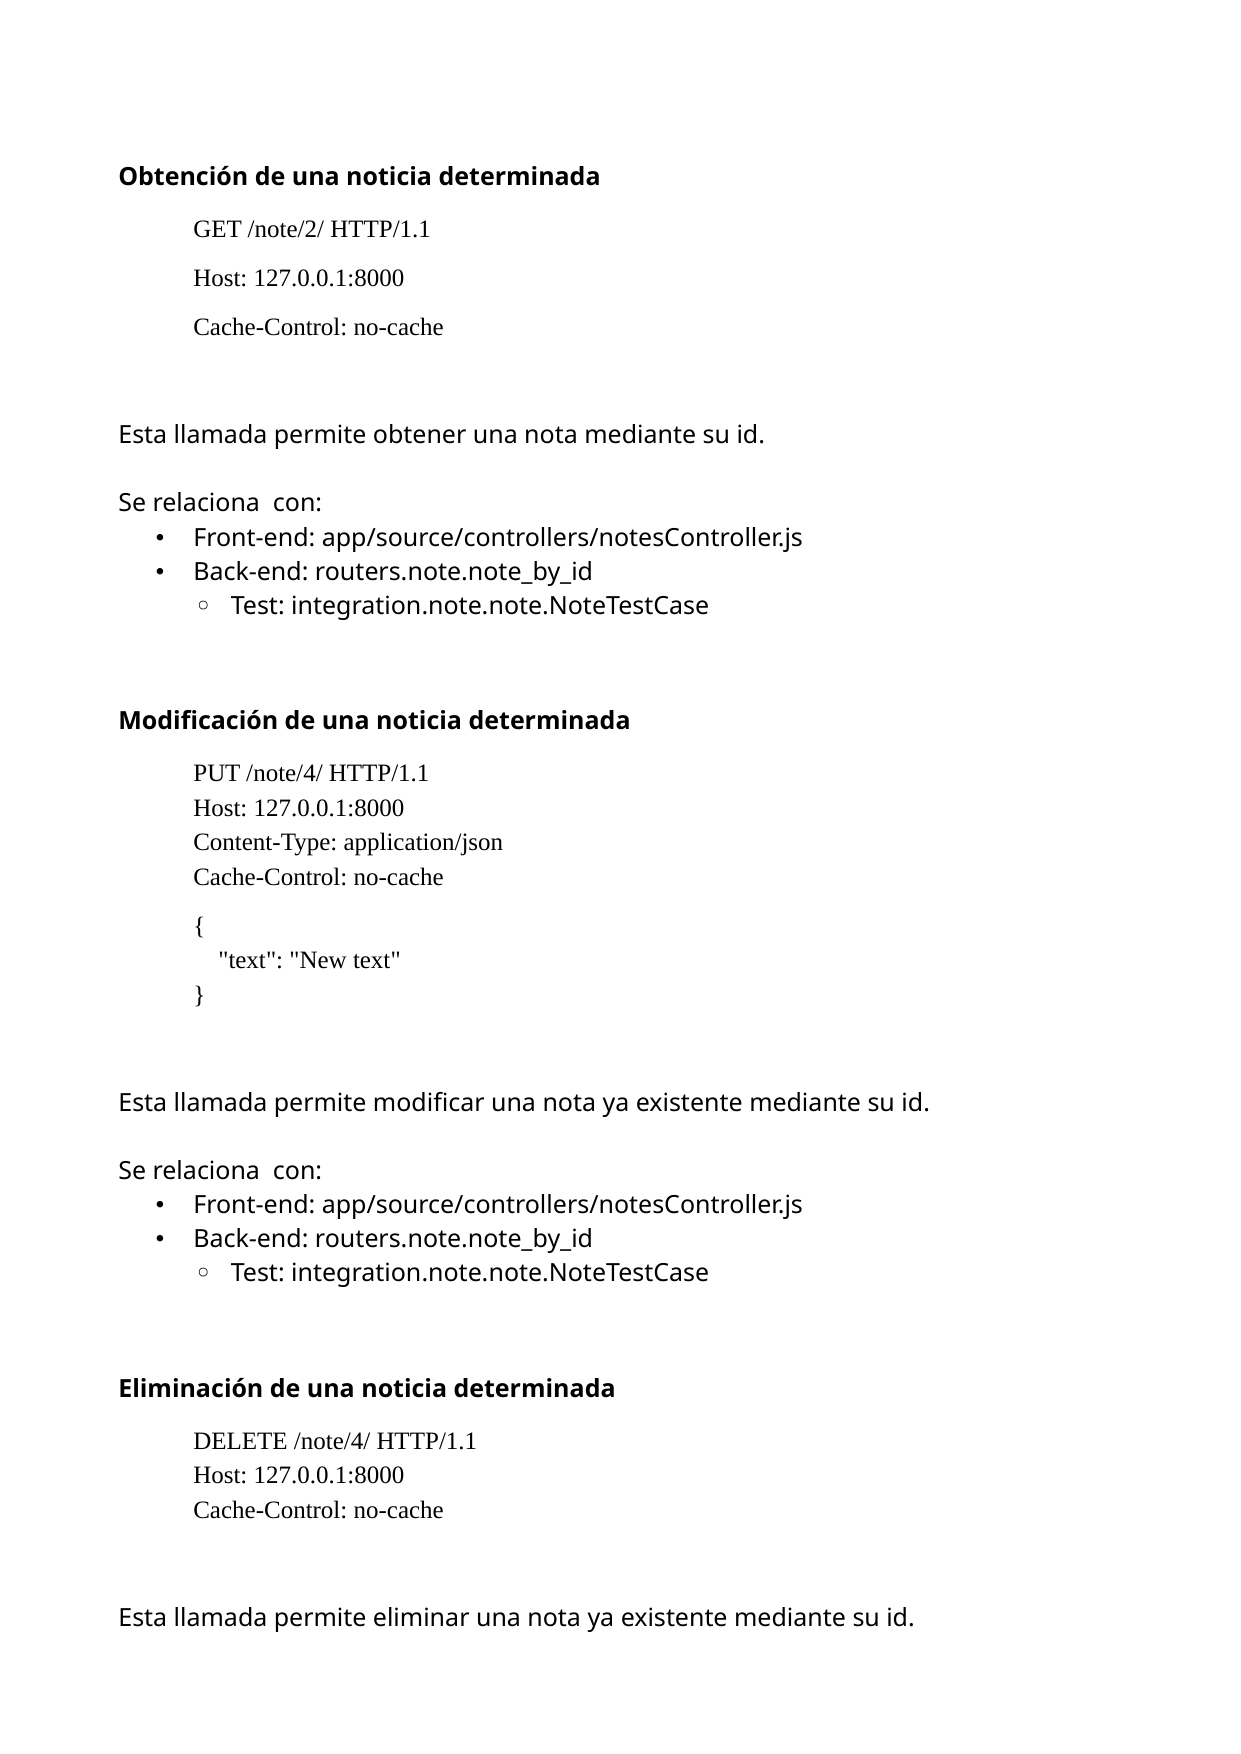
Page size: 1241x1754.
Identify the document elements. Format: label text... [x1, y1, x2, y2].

text { "text": "New text" } [193, 911, 1122, 1009]
text Esta llamada permite obtener una nota mediante su id. [118, 417, 1122, 451]
text Eliminación de una noticia determinada [118, 1289, 1122, 1404]
text Se relaciona con: [118, 1152, 1122, 1187]
list Front-end: app/source/controllers/notesController.js [156, 1187, 1122, 1221]
list Test: integration.note.note.NoteTestCase [193, 1255, 1122, 1289]
list Front-end: app/source/controllers/notesController.js [156, 519, 1122, 553]
text Esta llamada permite eliminar una nota ya existente mediante su id. [118, 1599, 1122, 1633]
text Modificación de una noticia determinada [118, 621, 1122, 737]
list Test: integration.note.note.NoteTestCase [193, 587, 1122, 621]
text Se relaciona con: [118, 485, 1122, 519]
text Host: 127.0.0.1:8000 [193, 263, 1122, 292]
text Obtención de una noticia determinada [118, 118, 1122, 193]
list Back-end: routers.note.note_by_id [156, 1221, 1122, 1255]
text DELETE /note/4/ HTTP/1.1 Host: 127.0.0.1:8000 Cache-Control: no-cache [193, 1426, 1122, 1523]
text PUT /note/4/ HTTP/1.1 Host: 127.0.0.1:8000 Content-Type: application/json Cache-Control: no-cache [193, 758, 1122, 891]
text Cache-Control: no-cache [193, 312, 1122, 341]
text GET /note/2/ HTTP/1.1 [193, 214, 1122, 243]
list Back-end: routers.note.note_by_id [156, 553, 1122, 587]
text Esta llamada permite modificar una nota ya existente mediante su id. [118, 1084, 1122, 1118]
